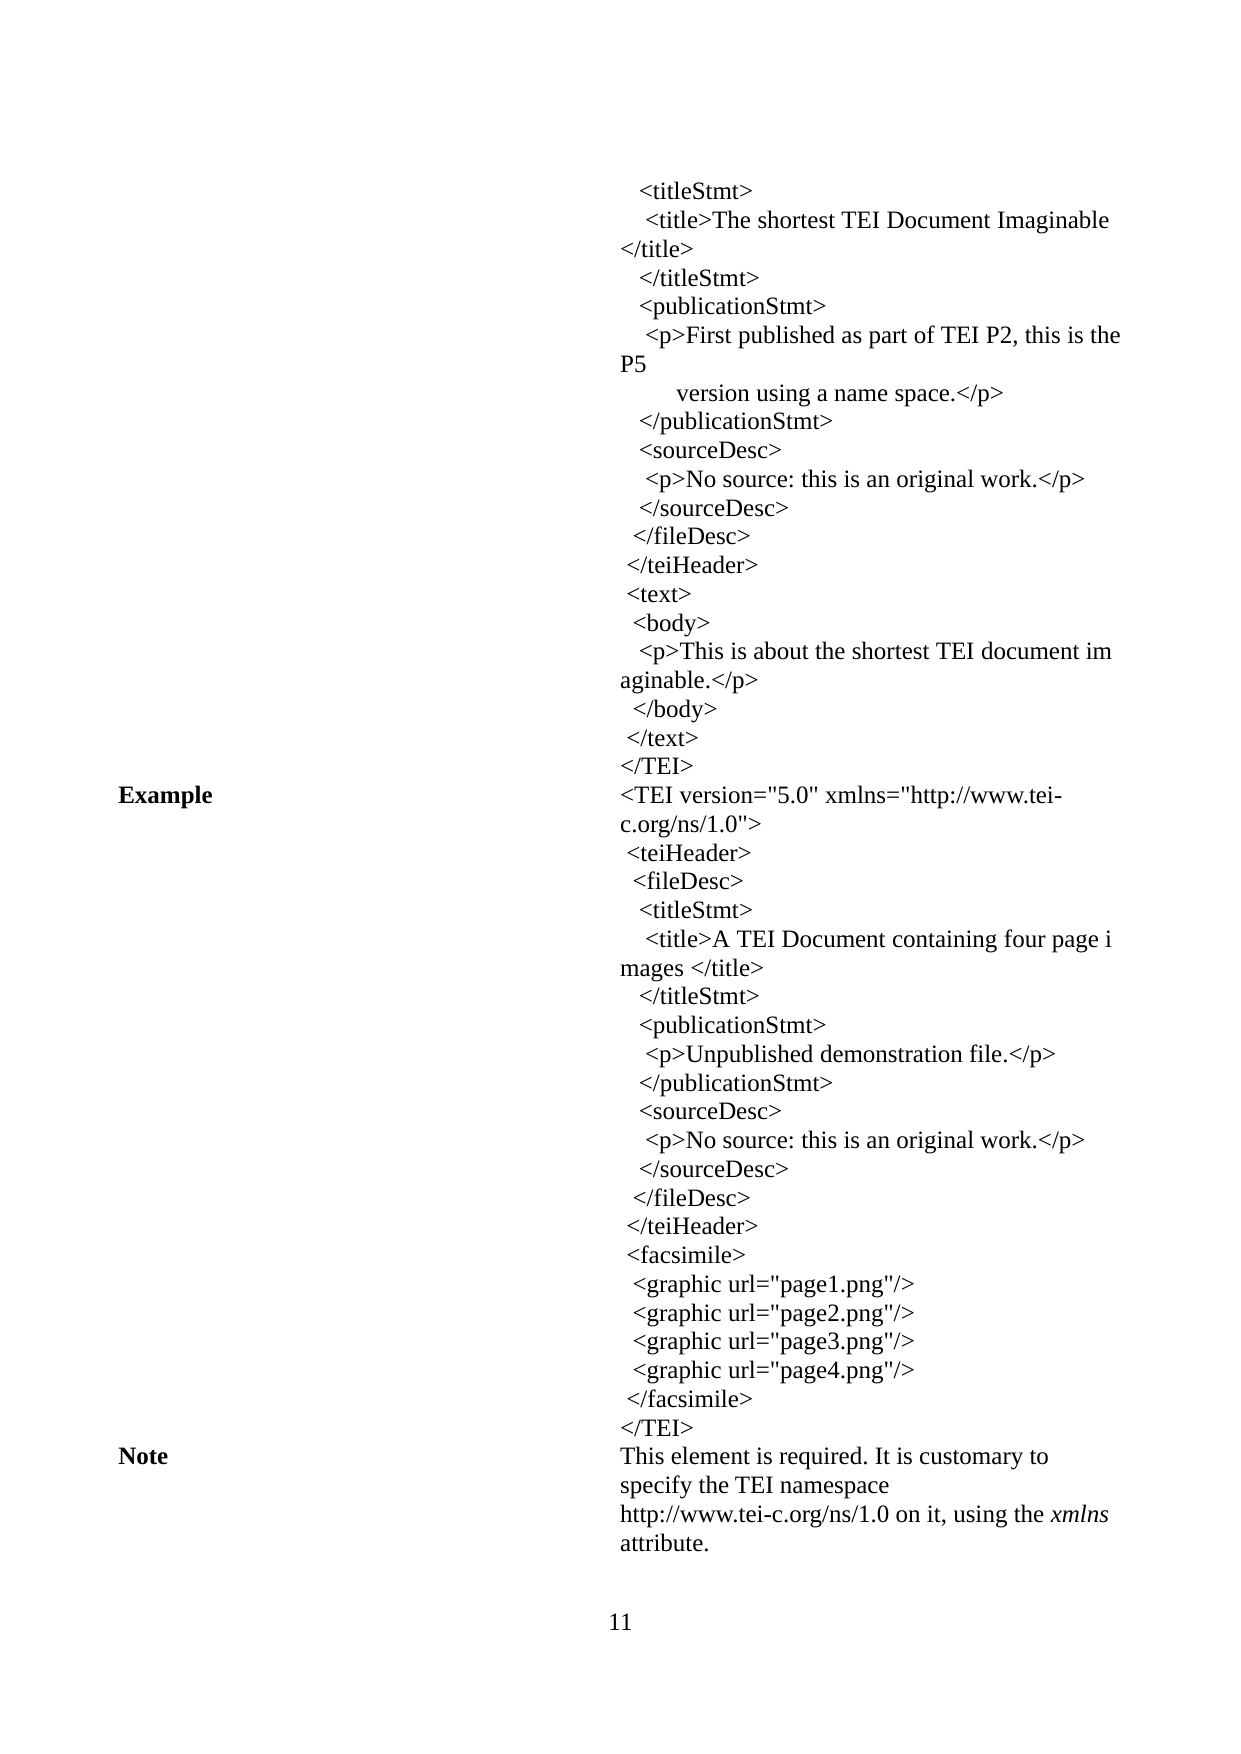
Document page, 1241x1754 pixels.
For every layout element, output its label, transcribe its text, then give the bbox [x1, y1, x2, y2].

table_cell <TEI version="5.0" xmlns="http://www.tei-c.org/ns/1.0"> <teiHeader> <fileDesc> <titleStmt> <title>A TEI Document containing four page images </title> </titleStmt> <publicationStmt> <p>Unpublished demonstration file.</p> </publicationStmt> <sourceDesc> <p>No source: this is an original work.</p> </sourceDesc> </fileDesc> </teiHeader> <facsimile> <graphic url="page1.png"/> <graphic url="page2.png"/> <graphic url="page3.png"/> <graphic url="page4.png"/> </facsimile> </TEI> [620, 780, 1122, 1441]
table_cell [118, 176, 620, 780]
table_cell <titleStmt> <title>The shortest TEI Document Imaginable</title> </titleStmt> <publicationStmt> <p>First published as part of TEI P2, this is the P5 version using a name space.</p> </publicationStmt> <sourceDesc> <p>No source: this is an original work.</p> </sourceDesc> </fileDesc> </teiHeader> <text> <body> <p>This is about the shortest TEI document imaginable.</p> </body> </text> </TEI> [620, 176, 1122, 780]
table_cell This element is required. It is customary to specify the TEI namespace http://www.tei-c.org/ns/1.0 on it, using the xmlns attribute. [620, 1441, 1122, 1556]
table_cell Example [118, 780, 620, 1441]
table_cell Note [118, 1441, 620, 1556]
